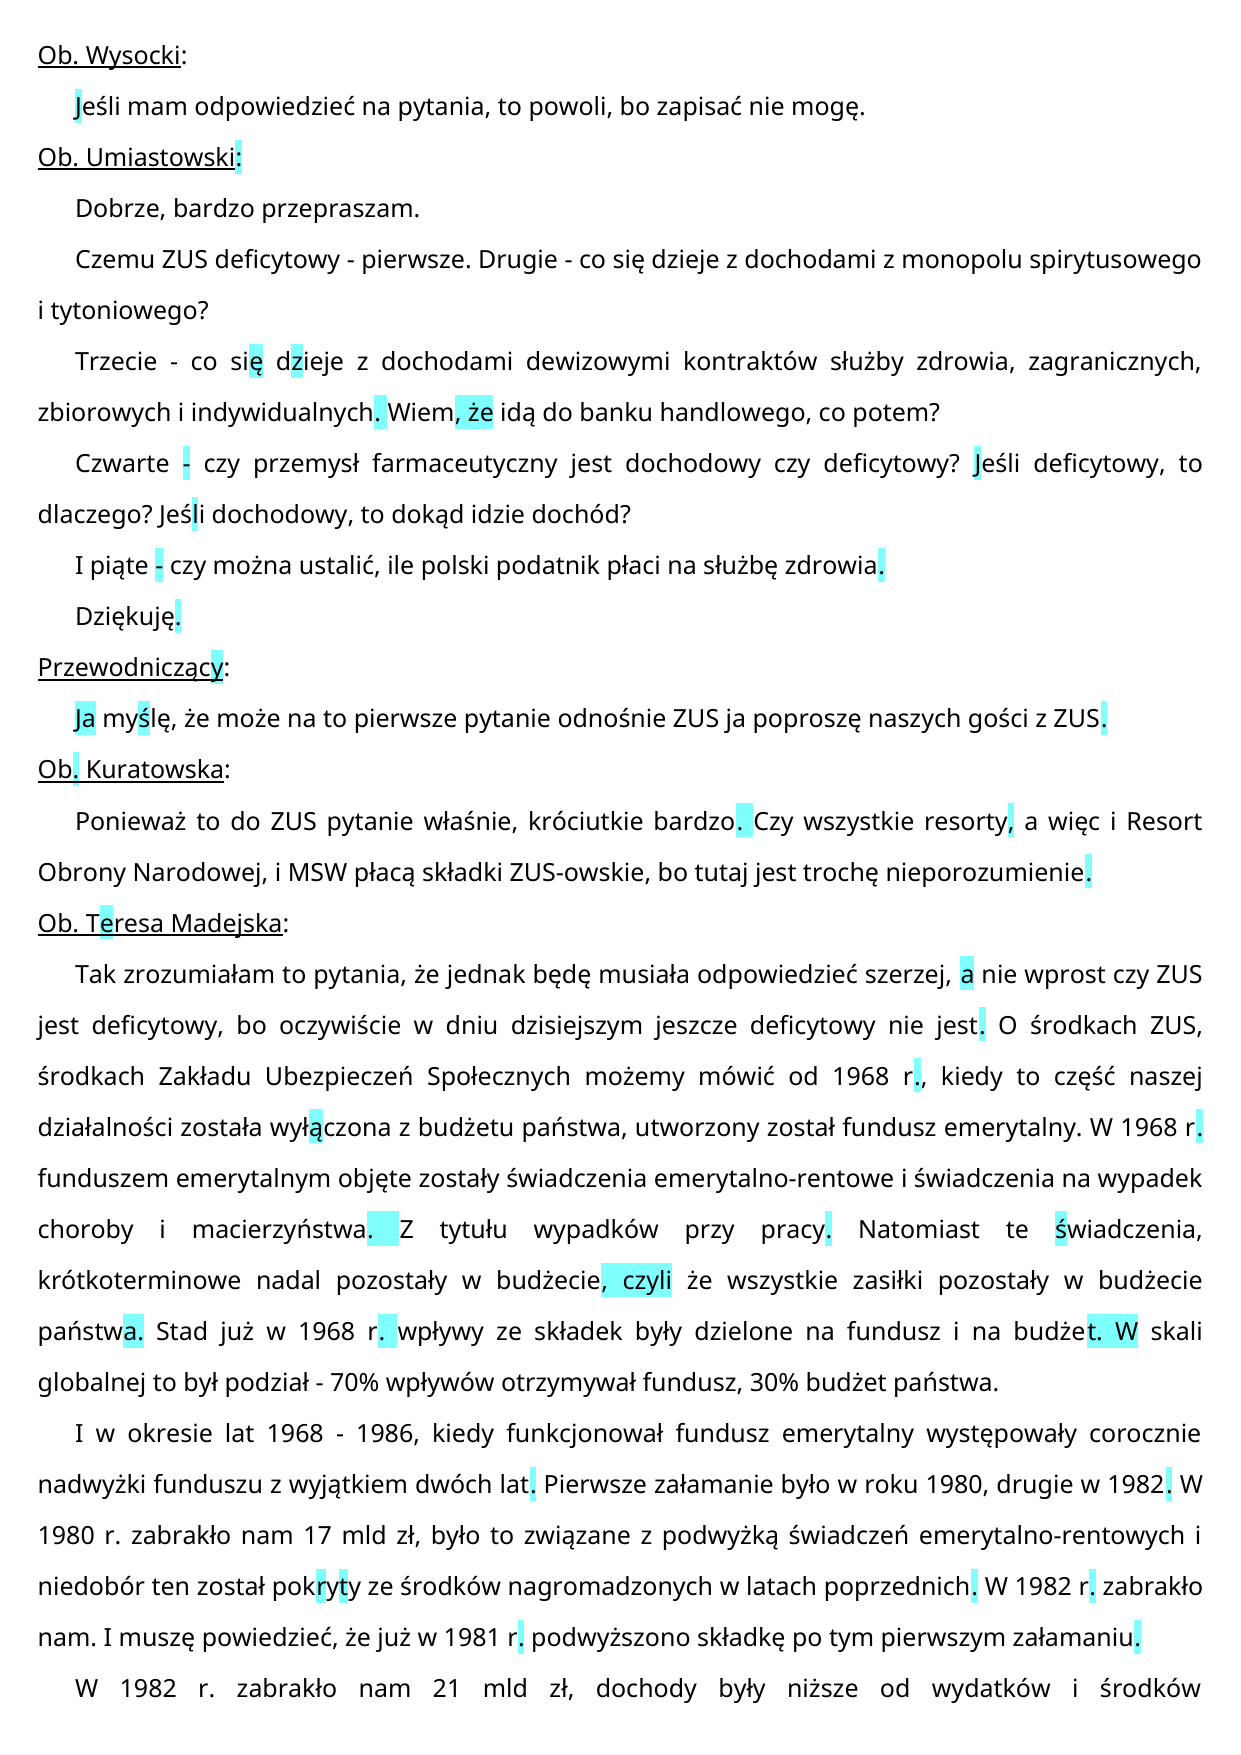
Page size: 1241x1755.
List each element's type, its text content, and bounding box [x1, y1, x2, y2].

text Ob. Kuratowska: [37, 752, 1203, 786]
text Trzecie - co się dzieje z dochodami dewizowymi kontraktów służby zdrowia, zagranicznych, zbiorowych i indywidualnych. Wiem, że idą do banku handlowego, co potem? [37, 344, 1203, 429]
text Ponieważ to do ZUS pytanie właśnie, króciutkie bardzo. Czy wszystkie resorty, a więc i Resort Obrony Narodowej, i MSW płacą składki ZUS-owskie, bo tutaj jest trochę nieporozumienie. [37, 803, 1203, 888]
text W 1982 r. zabrakło nam 21 mld zł, dochody były niższe od wydatków i środków [37, 1671, 1203, 1705]
text Ob. Teresa Madejska: [37, 905, 1203, 939]
text Przewodniczący: [37, 650, 1203, 684]
text Dziękuję. [37, 599, 1203, 633]
text I piąte - czy można ustalić, ile polski podatnik płaci na służbę zdrowia. [37, 548, 1203, 582]
text Ja myślę, że może na to pierwsze pytanie odnośnie ZUS ja poproszę naszych gości z ZUS. [37, 701, 1203, 735]
text Ob. Umiastowski: [37, 139, 1203, 174]
text Ob. Wysocki: [37, 37, 1203, 72]
text Tak zrozumiałam to pytania, że jednak będę musiała odpowiedzieć szerzej, a nie wprost czy ZUS jest deficytowy, bo oczywiście w dniu dzisiejszym jeszcze deficytowy nie jest. O środkach ZUS, środkach Zakładu Ubezpieczeń Społecznych możemy mówić od 1968 r., kiedy to część naszej działalności została wyłączona z budżetu państwa, utworzony został fundusz emerytalny. W 1968 r. funduszem emerytalnym objęte zostały świadczenia emerytalno-rentowe i świadczenia na wypadek choroby i macierzyństwa. Z tytułu wypadków przy pracy. Natomiast te świadczenia, krótkoterminowe nadal pozostały w budżecie, czyli że wszystkie zasiłki pozostały w budżecie państwa. Stad już w 1968 r. wpływy ze składek były dzielone na fundusz i na budżet. W skali globalnej to był podział - 70% wpływów otrzymywał fundusz, 30% budżet państwa. [37, 956, 1203, 1399]
text I w okresie lat 1968 - 1986, kiedy funkcjonował fundusz emerytalny występowały corocznie nadwyżki funduszu z wyjątkiem dwóch lat. Pierwsze załamanie było w roku 1980, drugie w 1982. W 1980 r. zabrakło nam 17 mld zł, było to związane z podwyżką świadczeń emerytalno-rentowych i niedobór ten został pokryty ze środków nagromadzonych w latach poprzednich. W 1982 r. zabrakło nam. I muszę powiedzieć, że już w 1981 r. podwyższono składkę po tym pierwszym załamaniu. [37, 1416, 1203, 1654]
text Czemu ZUS deficytowy - pierwsze. Drugie - co się dzieje z dochodami z monopolu spirytusowego i tytoniowego? [37, 242, 1203, 327]
text Jeśli mam odpowiedzieć na pytania, to powoli, bo zapisać nie mogę. [37, 88, 1203, 123]
text Dobrze, bardzo przepraszam. [37, 191, 1203, 225]
text Czwarte - czy przemysł farmaceutyczny jest dochodowy czy deficytowy? Jeśli deficytowy, to dlaczego? Jeśli dochodowy, to dokąd idzie dochód? [37, 446, 1203, 531]
